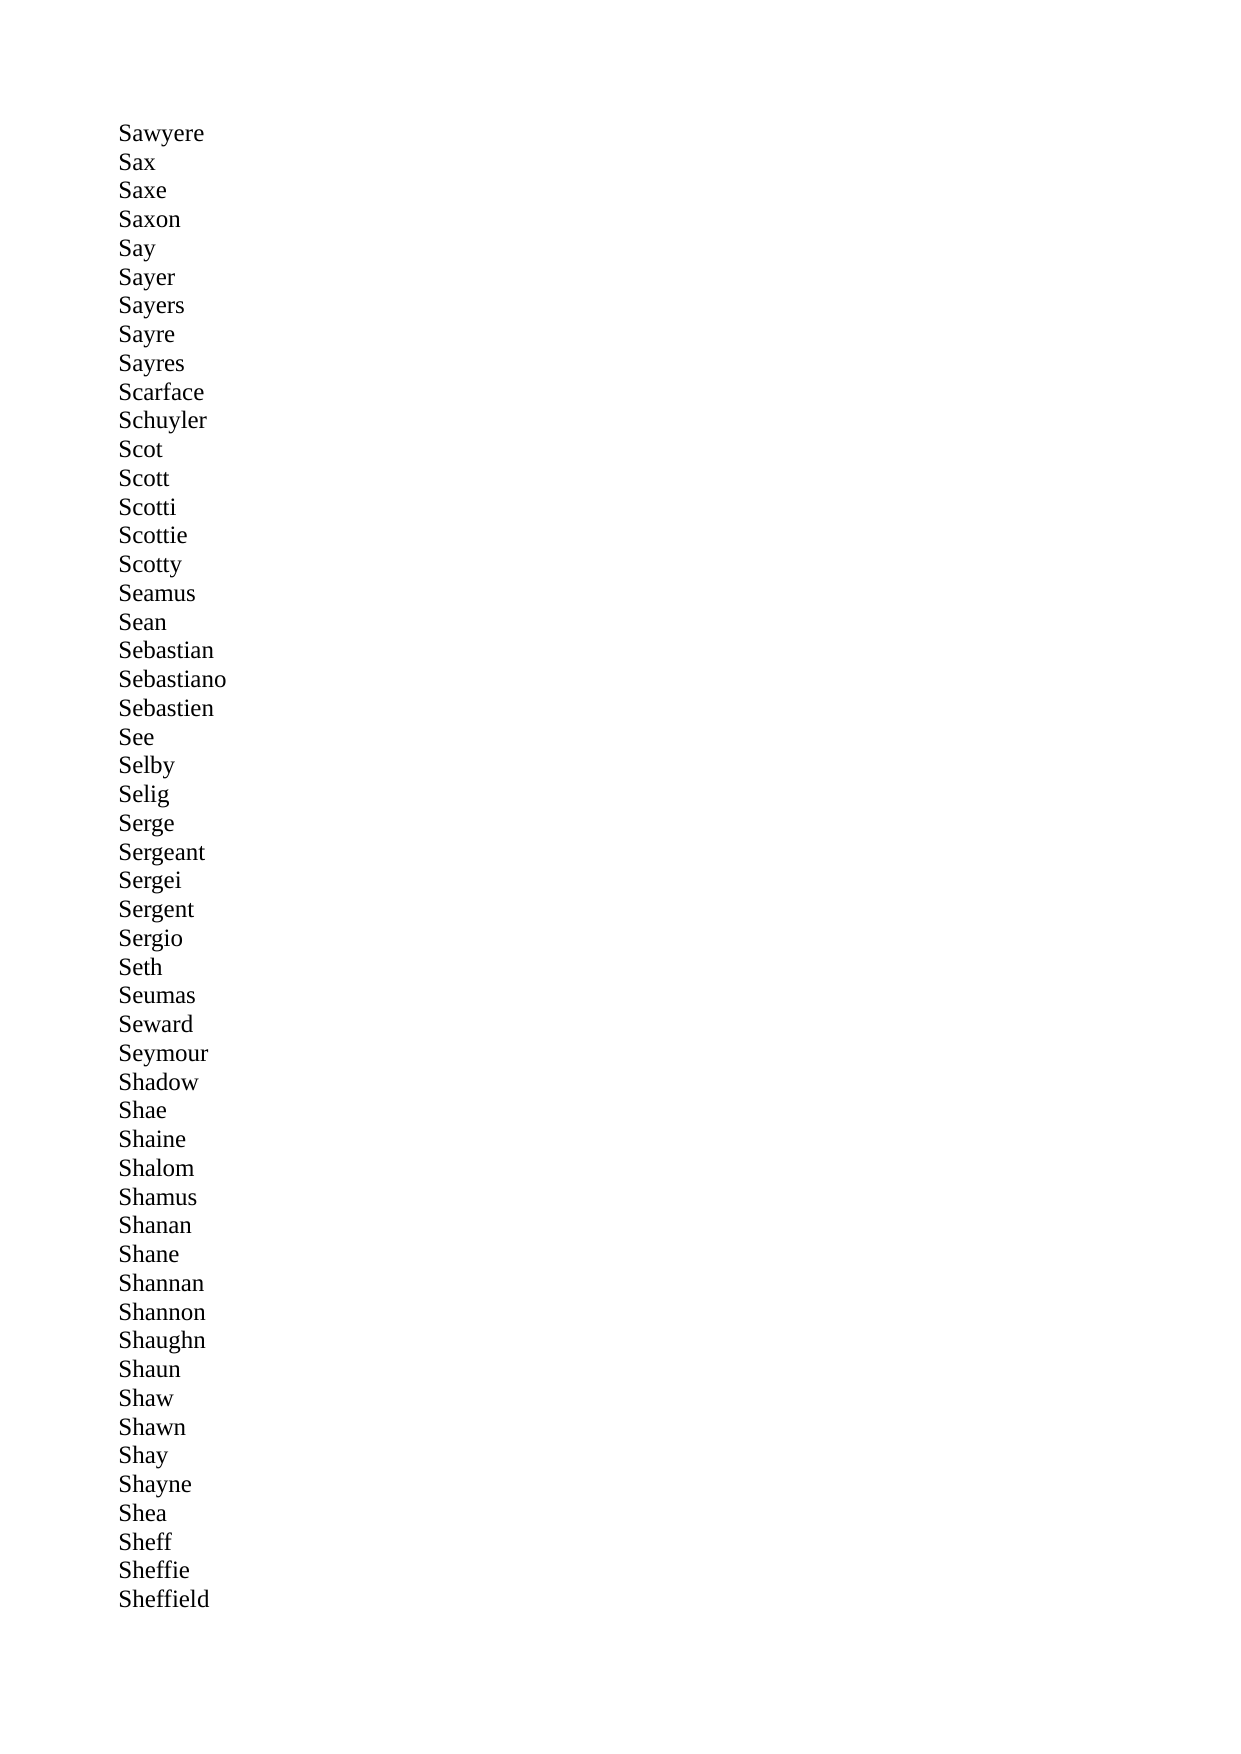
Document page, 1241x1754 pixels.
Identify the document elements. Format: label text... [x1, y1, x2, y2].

text Sawyere Sax Saxe Saxon Say Sayer Sayers Sayre Sayres Scarface Schuyler Scot Scott Scotti Scottie Scotty Seamus Sean Sebastian Sebastiano Sebastien See Selby Selig Serge Sergeant Sergei Sergent Sergio Seth Seumas Seward Seymour Shadow Shae Shaine Shalom Shamus Shanan Shane Shannan Shannon Shaughn Shaun Shaw Shawn Shay Shayne Shea Sheff Sheffie Sheffield [118, 118, 1122, 1613]
